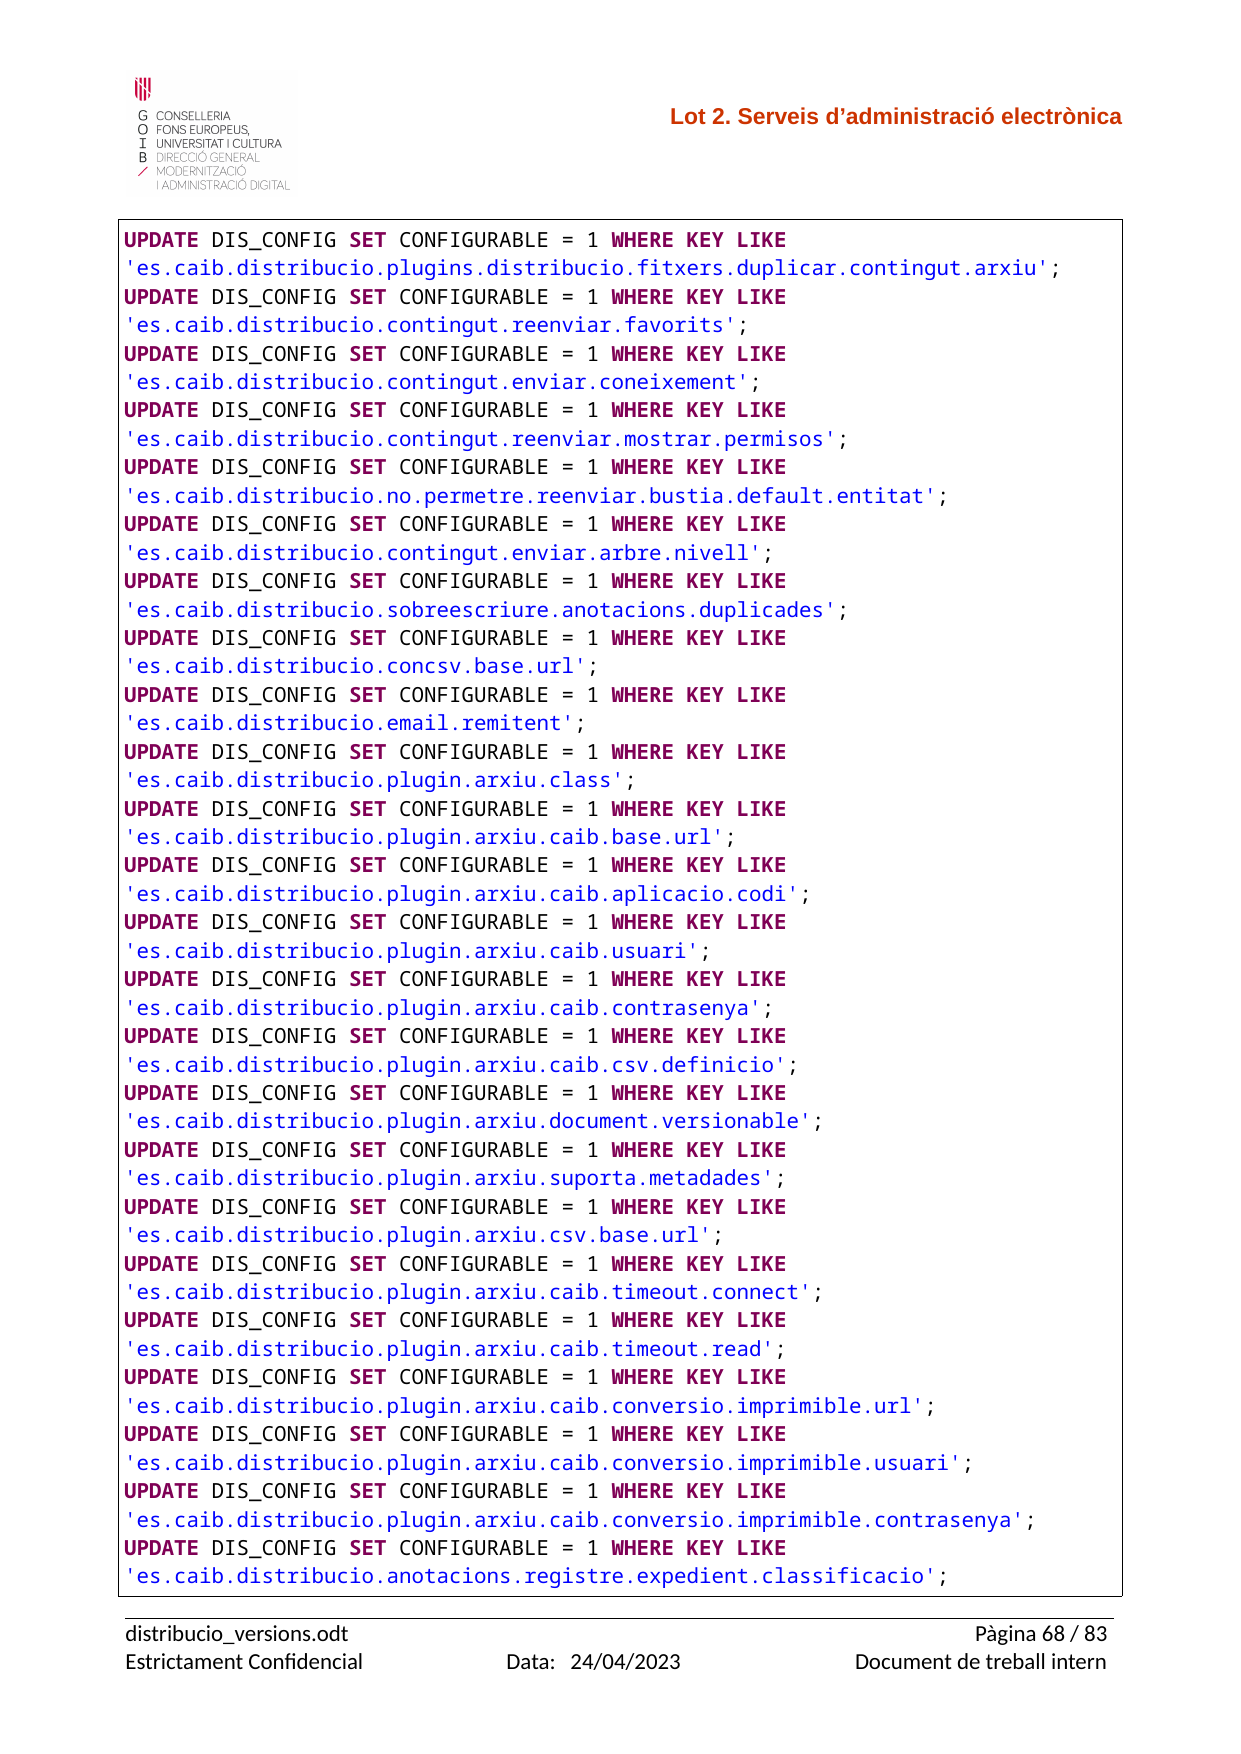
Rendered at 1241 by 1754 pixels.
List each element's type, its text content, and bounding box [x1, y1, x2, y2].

picture [126, 70, 299, 197]
table_header UPDATE DIS_CONFIG SET CONFIGURABLE = 1 WHERE KEY LIKE 'es.caib.distribucio.plugins.distribucio.fitxers.duplicar.contingut.arxiu'; UPDATE DIS_CONFIG SET CONFIGURABLE = 1 WHERE KEY LIKE 'es.caib.distribucio.contingut.reenviar.favorits'; UPDATE DIS_CONFIG SET CONFIGURABLE = 1 WHERE KEY LIKE 'es.caib.distribucio.contingut.enviar.coneixement'; UPDATE DIS_CONFIG SET CONFIGURABLE = 1 WHERE KEY LIKE 'es.caib.distribucio.contingut.reenviar.mostrar.permisos'; UPDATE DIS_CONFIG SET CONFIGURABLE = 1 WHERE KEY LIKE 'es.caib.distribucio.no.permetre.reenviar.bustia.default.entitat'; UPDATE DIS_CONFIG SET CONFIGURABLE = 1 WHERE KEY LIKE 'es.caib.distribucio.contingut.enviar.arbre.nivell'; UPDATE DIS_CONFIG SET CONFIGURABLE = 1 WHERE KEY LIKE 'es.caib.distribucio.sobreescriure.anotacions.duplicades'; UPDATE DIS_CONFIG SET CONFIGURABLE = 1 WHERE KEY LIKE 'es.caib.distribucio.concsv.base.url'; UPDATE DIS_CONFIG SET CONFIGURABLE = 1 WHERE KEY LIKE 'es.caib.distribucio.email.remitent'; UPDATE DIS_CONFIG SET CONFIGURABLE = 1 WHERE KEY LIKE 'es.caib.distribucio.plugin.arxiu.class'; UPDATE DIS_CONFIG SET CONFIGURABLE = 1 WHERE KEY LIKE 'es.caib.distribucio.plugin.arxiu.caib.base.url'; UPDATE DIS_CONFIG SET CONFIGURABLE = 1 WHERE KEY LIKE 'es.caib.distribucio.plugin.arxiu.caib.aplicacio.codi'; UPDATE DIS_CONFIG SET CONFIGURABLE = 1 WHERE KEY LIKE 'es.caib.distribucio.plugin.arxiu.caib.usuari'; UPDATE DIS_CONFIG SET CONFIGURABLE = 1 WHERE KEY LIKE 'es.caib.distribucio.plugin.arxiu.caib.contrasenya'; UPDATE DIS_CONFIG SET CONFIGURABLE = 1 WHERE KEY LIKE 'es.caib.distribucio.plugin.arxiu.caib.csv.definicio'; UPDATE DIS_CONFIG SET CONFIGURABLE = 1 WHERE KEY LIKE 'es.caib.distribucio.plugin.arxiu.document.versionable'; UPDATE DIS_CONFIG SET CONFIGURABLE = 1 WHERE KEY LIKE 'es.caib.distribucio.plugin.arxiu.suporta.metadades'; UPDATE DIS_CONFIG SET CONFIGURABLE = 1 WHERE KEY LIKE 'es.caib.distribucio.plugin.arxiu.csv.base.url'; UPDATE DIS_CONFIG SET CONFIGURABLE = 1 WHERE KEY LIKE 'es.caib.distribucio.plugin.arxiu.caib.timeout.connect'; UPDATE DIS_CONFIG SET CONFIGURABLE = 1 WHERE KEY LIKE 'es.caib.distribucio.plugin.arxiu.caib.timeout.read'; UPDATE DIS_CONFIG SET CONFIGURABLE = 1 WHERE KEY LIKE 'es.caib.distribucio.plugin.arxiu.caib.conversio.imprimible.url'; UPDATE DIS_CONFIG SET CONFIGURABLE = 1 WHERE KEY LIKE 'es.caib.distribucio.plugin.arxiu.caib.conversio.imprimible.usuari'; UPDATE DIS_CONFIG SET CONFIGURABLE = 1 WHERE KEY LIKE 'es.caib.distribucio.plugin.arxiu.caib.conversio.imprimible.contrasenya'; UPDATE DIS_CONFIG SET CONFIGURABLE = 1 WHERE KEY LIKE 'es.caib.distribucio.anotacions.registre.expedient.classificacio'; [119, 220, 1122, 1596]
